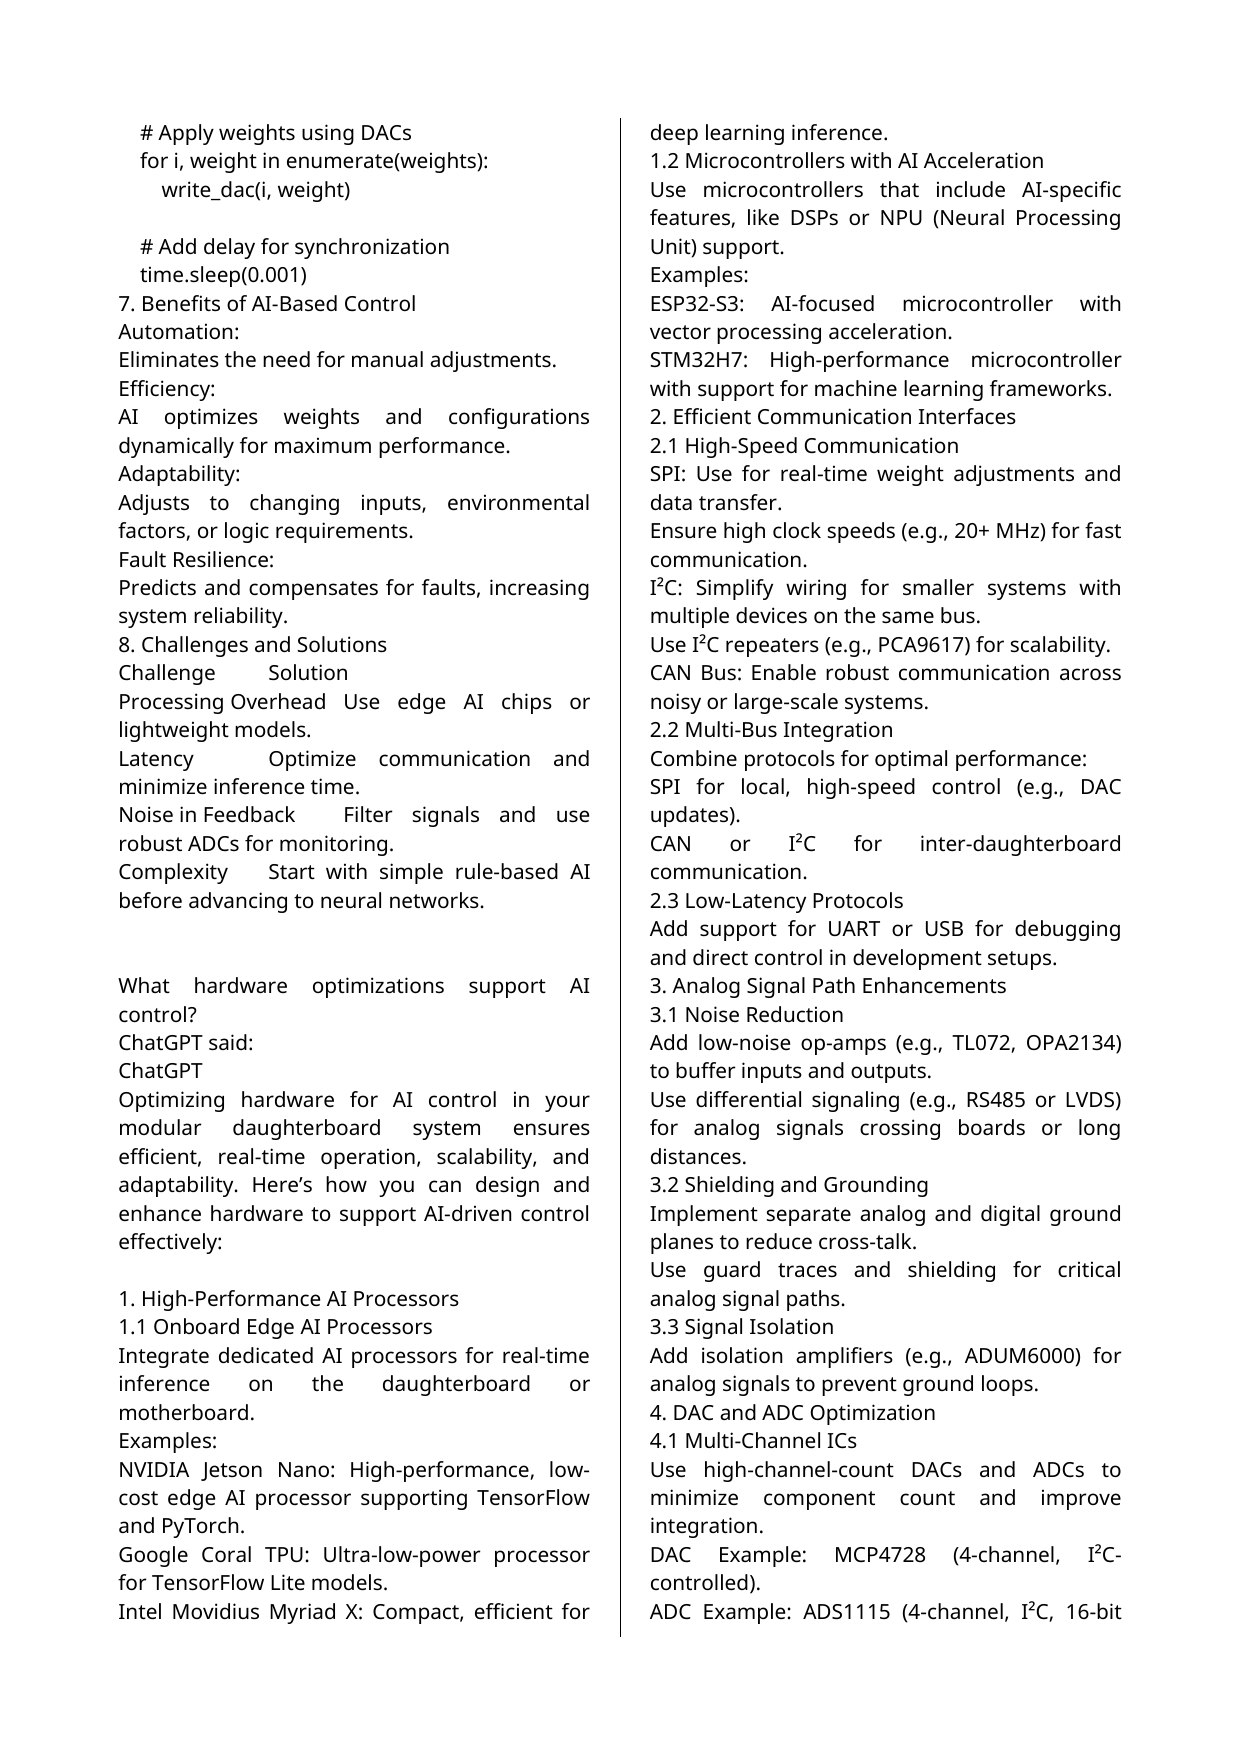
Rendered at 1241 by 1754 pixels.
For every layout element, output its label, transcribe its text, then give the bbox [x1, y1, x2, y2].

text Fault Resilience: [118, 545, 591, 573]
text Use high-channel-count DACs and ADCs to minimize component count and improve integration. [649, 1455, 1122, 1540]
text 3.2 Shielding and Grounding [649, 1170, 1122, 1199]
text write_dac(i, weight) [118, 175, 591, 203]
text 2.2 Multi-Bus Integration [649, 715, 1122, 744]
text Challenge Solution [118, 658, 591, 687]
text Implement separate analog and digital ground planes to reduce cross-talk. [649, 1199, 1122, 1256]
text CAN Bus: Enable robust communication across noisy or large-scale systems. [649, 658, 1122, 715]
text Intel Movidius Myriad X: Compact, efficient for [118, 1597, 591, 1625]
text What hardware optimizations support AI control? [118, 971, 591, 1028]
text Adaptability: [118, 459, 591, 488]
text 7. Benefits of AI-Based Control [118, 289, 591, 317]
text 2. Efficient Communication Interfaces [649, 402, 1122, 431]
text Complexity Start with simple rule-based AI before advancing to neural networks. [118, 857, 591, 914]
text SPI for local, high-speed control (e.g., DAC updates). [649, 772, 1122, 829]
text ADC Example: ADS1115 (4-channel, I²C, 16-bit [649, 1597, 1122, 1625]
text STM32H7: High-performance microcontroller with support for machine learning frameworks. [649, 346, 1122, 402]
text Combine protocols for optimal performance: [649, 744, 1122, 772]
text Ensure high clock speeds (e.g., 20+ MHz) for fast communication. [649, 516, 1122, 573]
text deep learning inference. [649, 118, 1122, 147]
text Use differential signaling (e.g., RS485 or LVDS) for analog signals crossing boards or long distances. [649, 1085, 1122, 1170]
text Use I²C repeaters (e.g., PCA9617) for scalability. [649, 630, 1122, 658]
text 4.1 Multi-Channel ICs [649, 1426, 1122, 1455]
text 3.1 Noise Reduction [649, 1000, 1122, 1028]
text Predicts and compensates for faults, increasing system reliability. [118, 573, 591, 630]
text 4. DAC and ADC Optimization [649, 1398, 1122, 1426]
text Add low-noise op-amps (e.g., TL072, OPA2134) to buffer inputs and outputs. [649, 1028, 1122, 1085]
text time.sleep(0.001) [118, 260, 591, 289]
text ESP32-S3: AI-focused microcontroller with vector processing acceleration. [649, 289, 1122, 346]
text CAN or I²C for inter-daughterboard communication. [649, 829, 1122, 886]
text Eliminates the need for manual adjustments. [118, 346, 591, 374]
text Noise in Feedback Filter signals and use robust ADCs for monitoring. [118, 801, 591, 857]
text Use guard traces and shielding for critical analog signal paths. [649, 1256, 1122, 1312]
text Processing Overhead Use edge AI chips or lightweight models. [118, 687, 591, 744]
text Automation: [118, 317, 591, 346]
text Adjusts to changing inputs, environmental factors, or logic requirements. [118, 488, 591, 545]
text Efficiency: [118, 374, 591, 402]
text Integrate dedicated AI processors for real-time inference on the daughterboard or motherboard. [118, 1341, 591, 1426]
text Examples: [649, 260, 1122, 289]
text ChatGPT said: [118, 1028, 591, 1057]
text SPI: Use for real-time weight adjustments and data transfer. [649, 459, 1122, 516]
text I²C: Simplify wiring for smaller systems with multiple devices on the same bus. [649, 573, 1122, 630]
text 1. High-Performance AI Processors [118, 1284, 591, 1312]
text 3.3 Signal Isolation [649, 1312, 1122, 1341]
text for i, weight in enumerate(weights): [118, 147, 591, 175]
text # Apply weights using DACs [118, 118, 591, 147]
text Add support for UART or USB for debugging and direct control in development setups. [649, 914, 1122, 971]
text Examples: [118, 1426, 591, 1455]
text Google Coral TPU: Ultra-low-power processor for TensorFlow Lite models. [118, 1540, 591, 1597]
text 2.1 High-Speed Communication [649, 431, 1122, 459]
text AI optimizes weights and configurations dynamically for maximum performance. [118, 402, 591, 459]
text 3. Analog Signal Path Enhancements [649, 971, 1122, 1000]
text # Add delay for synchronization [118, 232, 591, 260]
text Latency Optimize communication and minimize inference time. [118, 744, 591, 801]
text DAC Example: MCP4728 (4-channel, I²C-controlled). [649, 1540, 1122, 1597]
text 2.3 Low-Latency Protocols [649, 886, 1122, 914]
text 1.2 Microcontrollers with AI Acceleration [649, 147, 1122, 175]
text Add isolation amplifiers (e.g., ADUM6000) for analog signals to prevent ground loops. [649, 1341, 1122, 1398]
text Use microcontrollers that include AI-specific features, like DSPs or NPU (Neural Processing Unit) support. [649, 175, 1122, 260]
text ChatGPT [118, 1057, 591, 1085]
text Optimizing hardware for AI control in your modular daughterboard system ensures efficient, real-time operation, scalability, and adaptability. Here’s how you can design and enhance hardware to support AI-driven control effectively: [118, 1085, 591, 1256]
text 1.1 Onboard Edge AI Processors [118, 1312, 591, 1341]
text 8. Challenges and Solutions [118, 630, 591, 658]
text NVIDIA Jetson Nano: High-performance, low-cost edge AI processor supporting TensorFlow and PyTorch. [118, 1455, 591, 1540]
